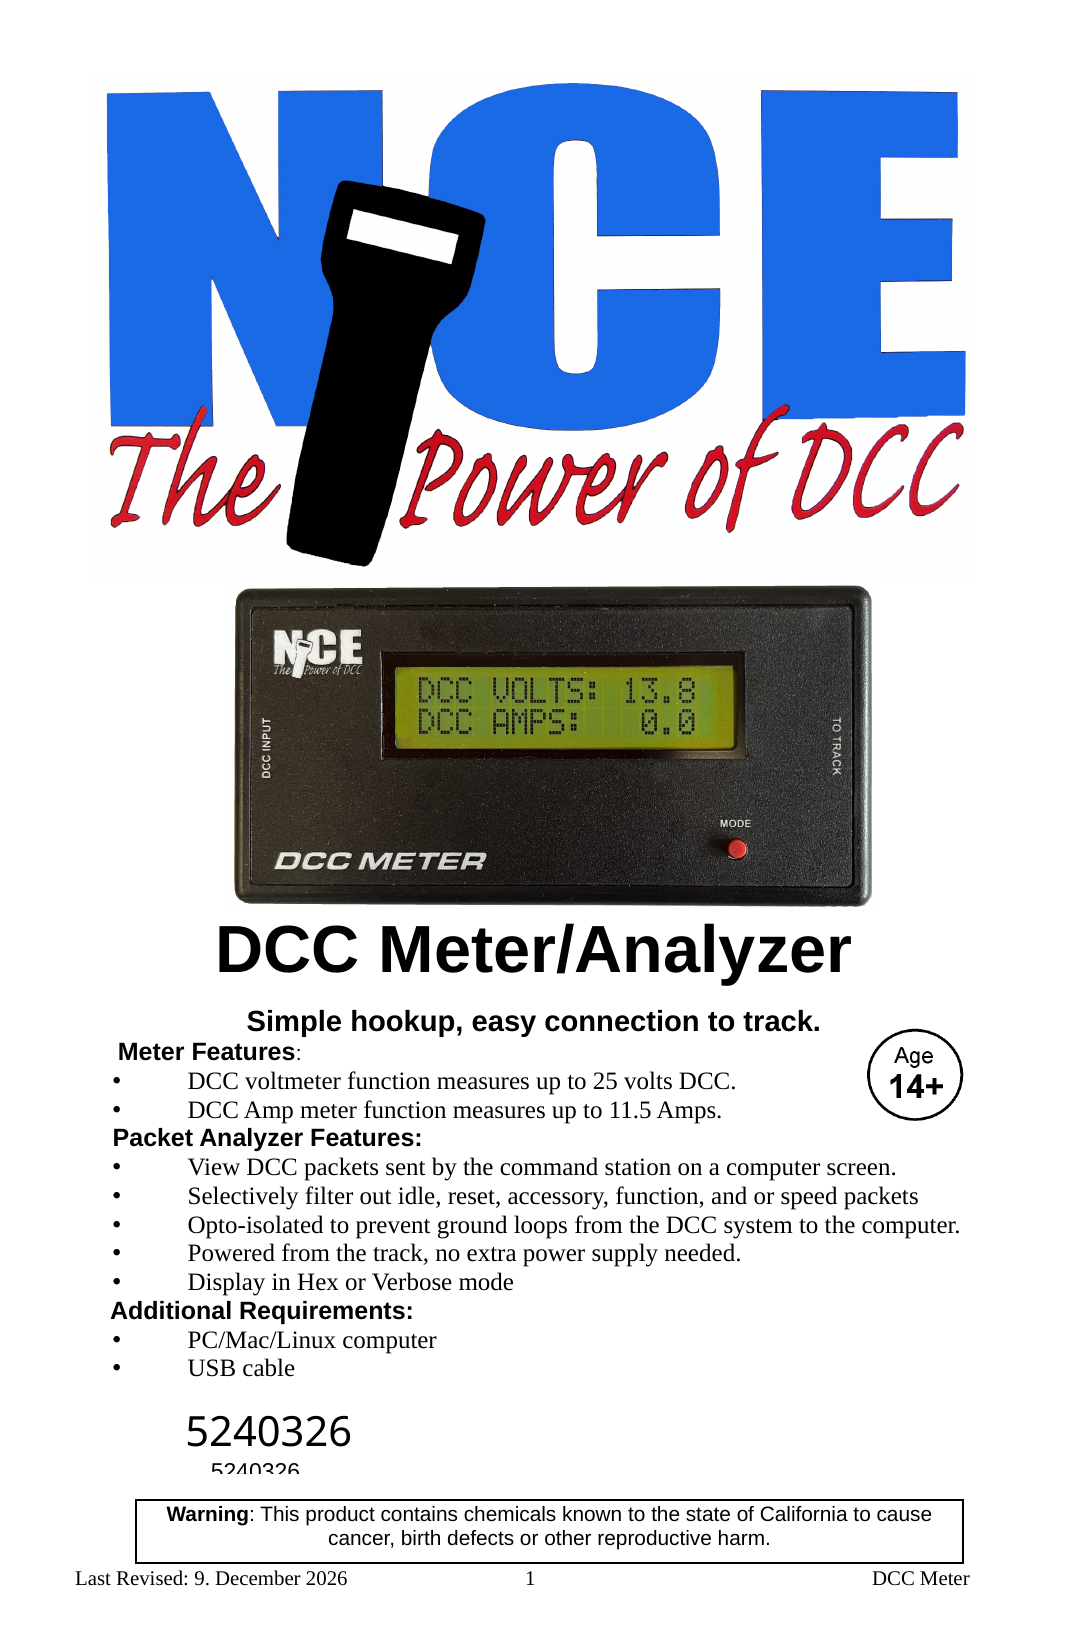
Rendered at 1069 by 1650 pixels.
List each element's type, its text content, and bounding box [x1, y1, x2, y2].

list Opto-isolated to prevent ground loops from the DCC system to the computer. [112, 1210, 993, 1238]
text Warning: This product contains chemicals known to the state of California to cause cancer, birth defects or other reproductive harm. [137, 1501, 962, 1549]
text DCC Meter/Analyzer [75, 75, 993, 987]
list Powered from the track, no extra power supply needed. [112, 1238, 993, 1267]
list DCC Amp meter function measures up to 11.5 Amps. [112, 1095, 861, 1123]
text 5240326 [185, 1401, 360, 1458]
list Selectively filter out idle, reset, accessory, function, and or speed packets [112, 1181, 993, 1210]
text Additional Requirements: [90, 1296, 978, 1325]
list USB cable [112, 1353, 993, 1382]
list DCC voltmeter function measures up to 25 volts DCC. [112, 1066, 861, 1095]
text [137, 1549, 962, 1562]
list View DCC packets sent by the command station on a computer screen. [112, 1152, 993, 1181]
list PC/Mac/Linux computer [112, 1325, 993, 1353]
text [967, 1037, 978, 1066]
list Packet Analyzer Features: [112, 1123, 993, 1152]
text Simple hookup, easy connection to track. [90, 1004, 978, 1037]
text 5240326 [185, 1458, 360, 1474]
list Display in Hex or Verbose mode [112, 1267, 993, 1296]
text Meter Features: [90, 1037, 861, 1066]
